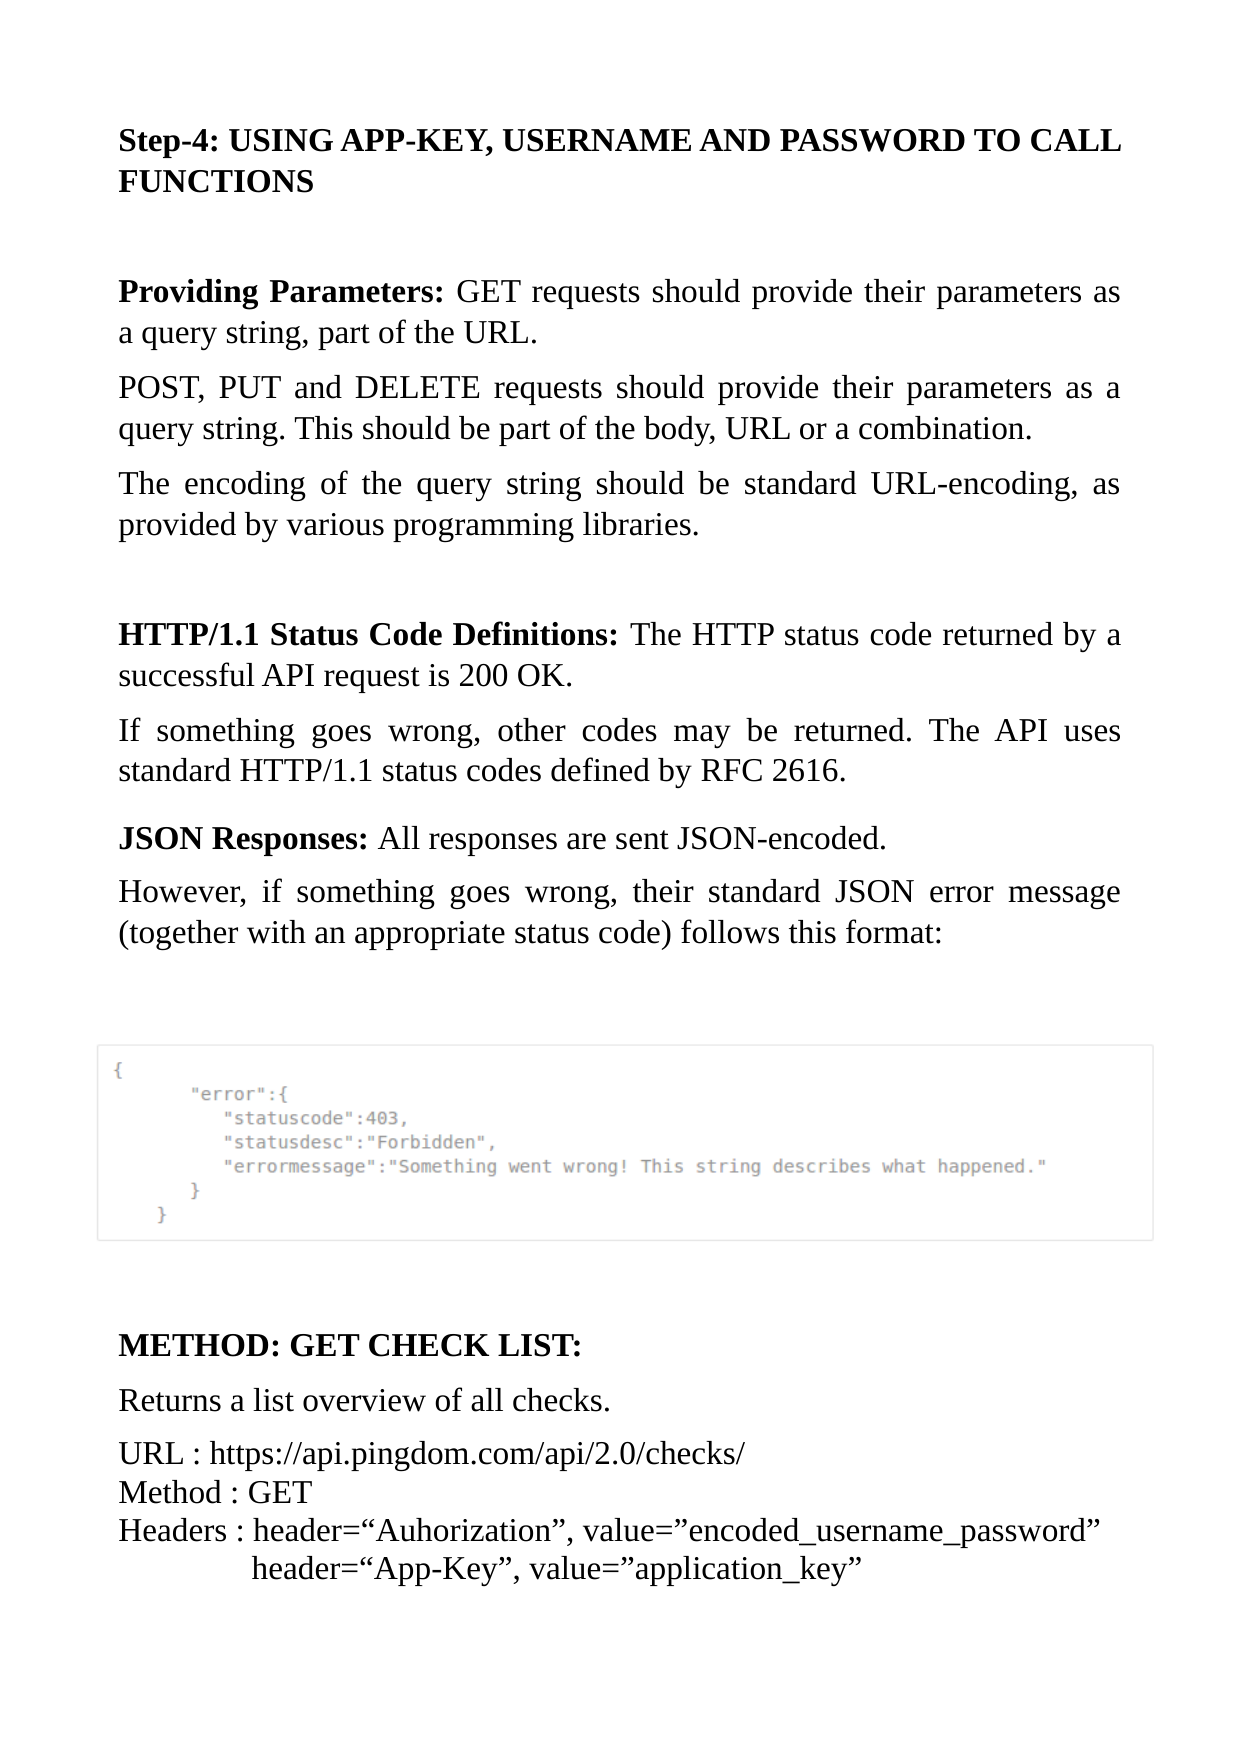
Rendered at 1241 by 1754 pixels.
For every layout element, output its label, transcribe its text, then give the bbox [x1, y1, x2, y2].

text If something goes wrong, other codes may be returned. The API uses standard HTTP/1.1 status codes defined by RFC 2616. [118, 708, 1122, 789]
picture [68, 1023, 1172, 1264]
subtitle POST, PUT and DELETE requests should provide their parameters as a query string. This should be part of the body, URL or a combination. [118, 365, 1122, 446]
text Step-4: USING APP-KEY, USERNAME AND PASSWORD TO CALL FUNCTIONS [118, 118, 1122, 199]
text header=“App-Key”, value=”application_key” [118, 1548, 1122, 1587]
subtitle HTTP/1.1 Status Code Definitions: The HTTP status code returned by a successful API request is 200 OK. [118, 612, 1122, 693]
text The encoding of the query string should be standard URL-encoding, as provided by various programming libraries. [118, 461, 1122, 542]
subtitle METHOD: GET CHECK LIST: [118, 1323, 1122, 1364]
subtitle Providing Parameters: GET requests should provide their parameters as a query string, part of the URL. [118, 269, 1122, 350]
text Headers : header=“Auhorization”, value=”encoded_username_password” [118, 1510, 1122, 1548]
text Method : GET [118, 1472, 1122, 1510]
text Returns a list overview of all checks. [118, 1378, 1122, 1419]
subtitle JSON Responses: All responses are sent JSON-encoded. [118, 818, 1122, 856]
text However, if something goes wrong, their standard JSON error message (together with an appropriate status code) follows this format: [118, 869, 1122, 950]
text URL : https://api.pingdom.com/api/2.0/checks/ [118, 1433, 1122, 1472]
